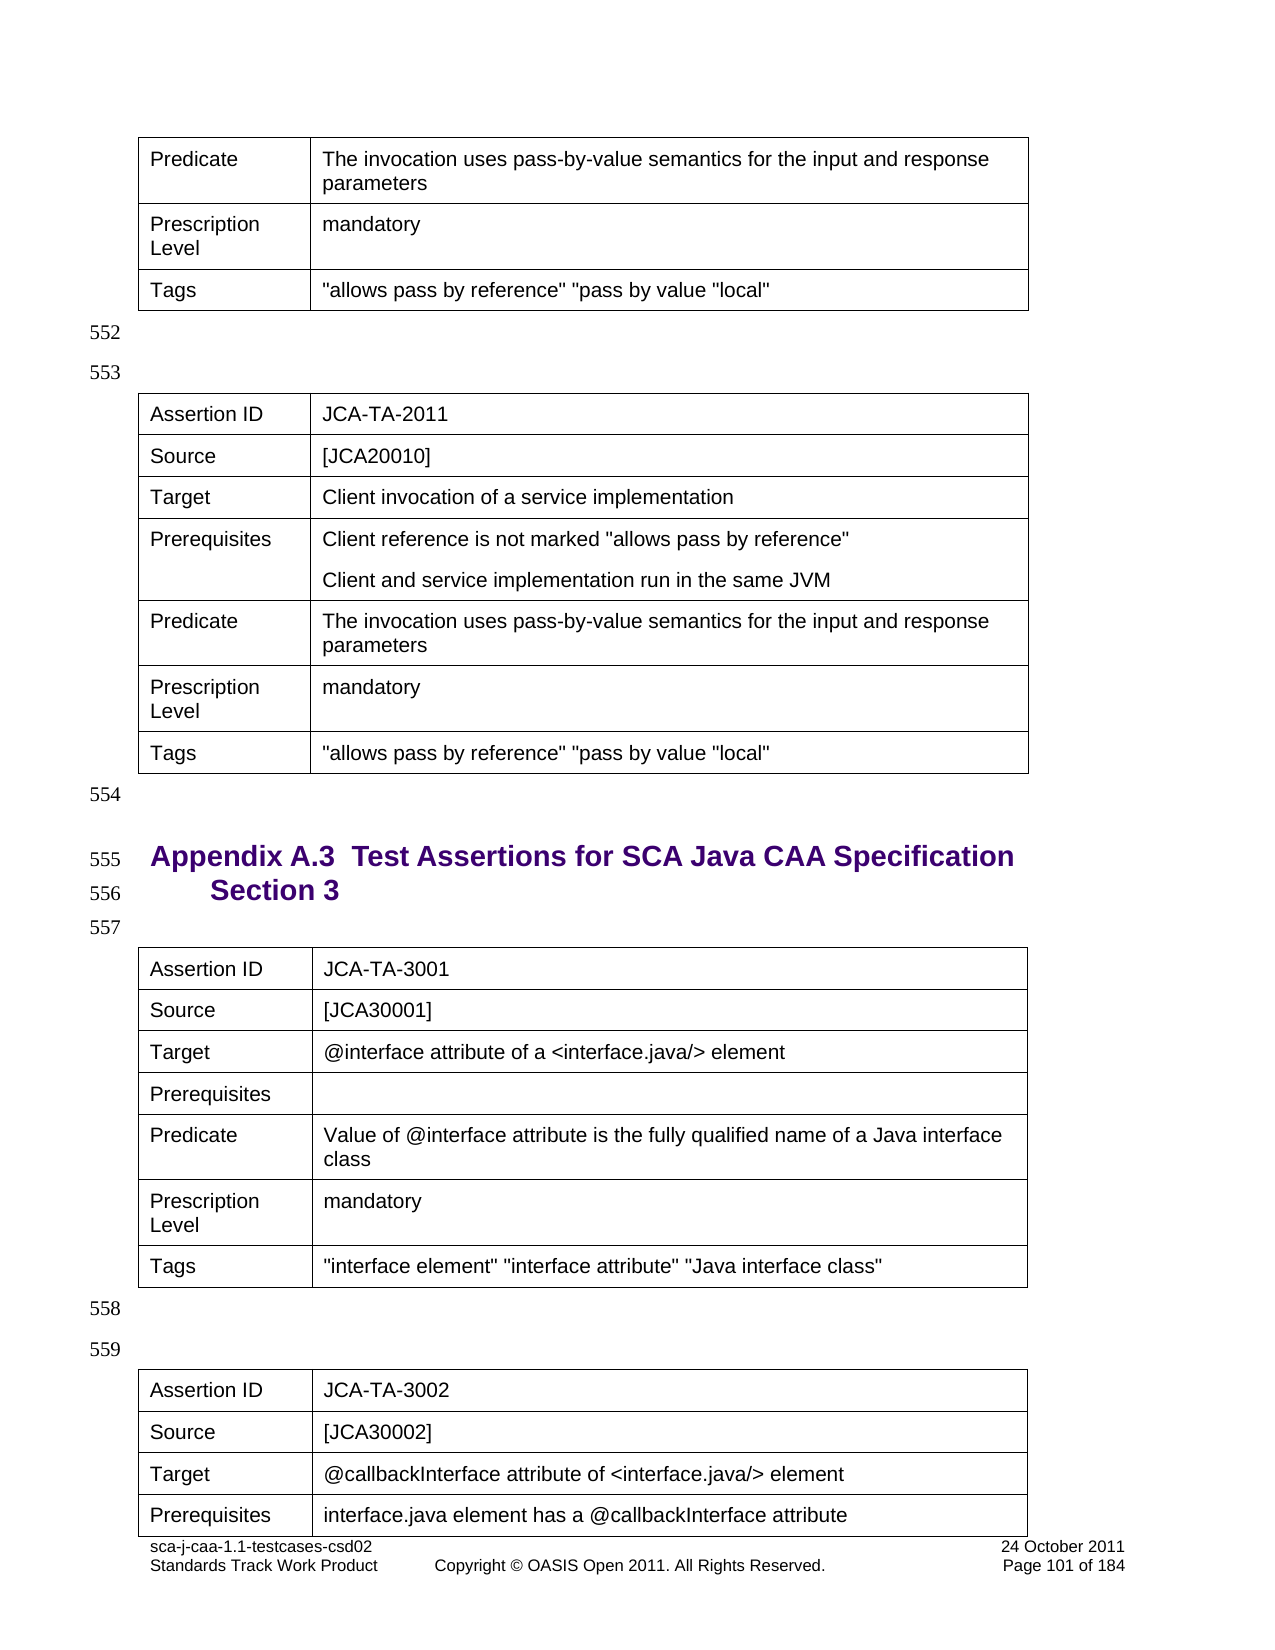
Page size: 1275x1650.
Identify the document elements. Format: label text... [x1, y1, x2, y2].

table_cell mandatory [311, 204, 1028, 268]
table_header Assertion ID [139, 948, 312, 989]
table_header JCA-TA-3002 [313, 1370, 1027, 1411]
table_cell Source [139, 1412, 312, 1452]
table_cell Tags [139, 732, 310, 773]
table_cell mandatory [313, 1180, 1027, 1245]
table_cell "allows pass by reference" "pass by value "local" [311, 732, 1028, 773]
table_cell Prerequisites [139, 519, 310, 600]
table_cell Predicate [139, 138, 310, 203]
table_cell Client invocation of a service implementation [311, 477, 1028, 517]
table_cell Tags [139, 1246, 312, 1287]
table_cell Target [139, 477, 310, 517]
table_header Assertion ID [139, 394, 310, 434]
table_header JCA-TA-2011 [311, 394, 1028, 434]
table_cell The invocation uses pass-by-value semantics for the input and response parameters [311, 601, 1028, 665]
table_cell Tags [139, 270, 310, 310]
table_cell Prescription Level [139, 666, 310, 731]
table_cell Target [139, 1453, 312, 1494]
table_cell The invocation uses pass-by-value semantics for the input and response parameters [311, 138, 1028, 203]
table_header Assertion ID [139, 1370, 312, 1411]
table_cell Prescription Level [139, 1180, 312, 1245]
table_cell [JCA30001] [313, 990, 1027, 1030]
subtitle Test Assertions for SCA Java CAA Specification Section 3 [150, 839, 1125, 906]
table_cell Client reference is not marked "allows pass by reference" Client and service implementation run in the same JVM [311, 519, 1028, 600]
table_cell [JCA30002] [313, 1412, 1027, 1452]
table_cell [313, 1073, 1027, 1114]
table_cell "interface element" "interface attribute" "Java interface class" [313, 1246, 1027, 1287]
table_cell Value of @interface attribute is the fully qualified name of a Java interface class [313, 1115, 1027, 1179]
table_cell Prescription Level [139, 204, 310, 268]
table_cell interface.java element has a @callbackInterface attribute [313, 1495, 1027, 1536]
table_cell @interface attribute of a <interface.java/> element [313, 1031, 1027, 1072]
table_cell Source [139, 990, 312, 1030]
table_cell [JCA20010] [311, 435, 1028, 476]
table_cell Prerequisites [139, 1073, 312, 1114]
table_cell @callbackInterface attribute of <interface.java/> element [313, 1453, 1027, 1494]
table_cell Prerequisites [139, 1495, 312, 1536]
table_header JCA-TA-3001 [313, 948, 1027, 989]
table_cell "allows pass by reference" "pass by value "local" [311, 270, 1028, 310]
table_cell Target [139, 1031, 312, 1072]
table_cell Predicate [139, 1115, 312, 1179]
table_cell Predicate [139, 601, 310, 665]
table_cell mandatory [311, 666, 1028, 731]
table_cell Source [139, 435, 310, 476]
